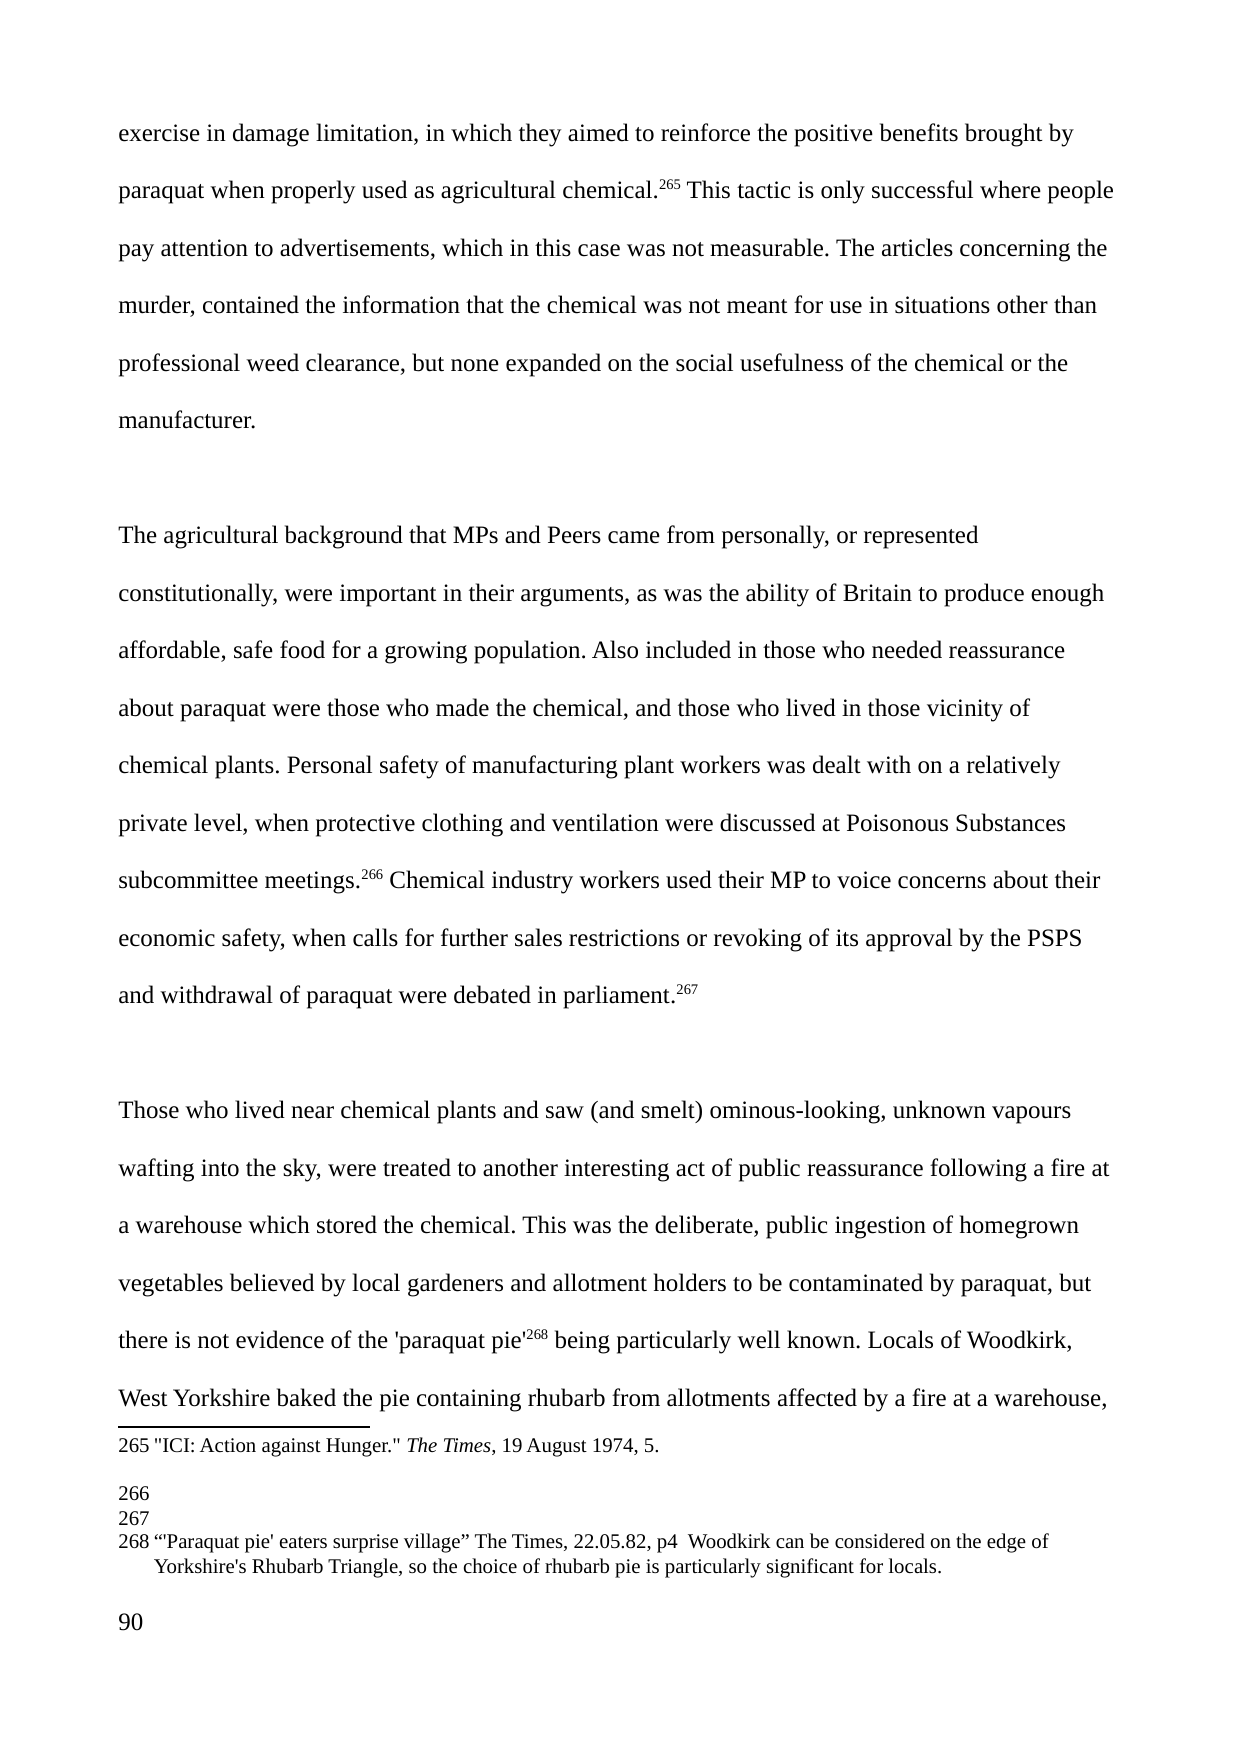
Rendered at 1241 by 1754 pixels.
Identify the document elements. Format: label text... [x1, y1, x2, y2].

text Those who lived near chemical plants and saw (and smelt) ominous-looking, unknown vapours wafting into the sky, were treated to another interesting act of public reassurance following a fire at a warehouse which stored the chemical. This was the deliberate, public ingestion of homegrown vegetables believed by local gardeners and allotment holders to be contaminated by paraquat, but there is not evidence of the 'paraquat pie' being particularly well known. Locals of Woodkirk, West Yorkshire baked the pie containing rhubarb from allotments affected by a fire at a warehouse, [118, 1096, 1122, 1412]
text exercise in damage limitation, in which they aimed to reinforce the positive benefits brought by paraquat when properly used as agricultural chemical. This tactic is only successful where people pay attention to advertisements, which in this case was not measurable. The articles concerning the murder, contained the information that the chemical was not meant for use in situations other than professional weed clearance, but none expanded on the social usefulness of the chemical or the manufacturer. [118, 118, 1122, 434]
text “'Paraquat pie' eaters surprise village” The Times, 22.05.82, p4 Woodkirk can be considered on the edge of Yorkshire's Rhubarb Triangle, so the choice of rhubarb pie is particularly significant for locals. [118, 1529, 1122, 1578]
text The agricultural background that MPs and Peers came from personally, or represented constitutionally, were important in their arguments, as was the ability of Britain to produce enough affordable, safe food for a growing population. Also included in those who needed reassurance about paraquat were those who made the chemical, and those who lived in those vicinity of chemical plants. Personal safety of manufacturing plant workers was dealt with on a relatively private level, when protective clothing and ventilation were discussed at Poisonous Substances subcommittee meetings. Chemical industry workers used their MP to voice concerns about their economic safety, when calls for further sales restrictions or revoking of its approval by the PSPS and withdrawal of paraquat were debated in parliament. [118, 521, 1122, 1009]
text "ICI: Action against Hunger." The Times, 19 August 1974, 5. [118, 1433, 1122, 1457]
